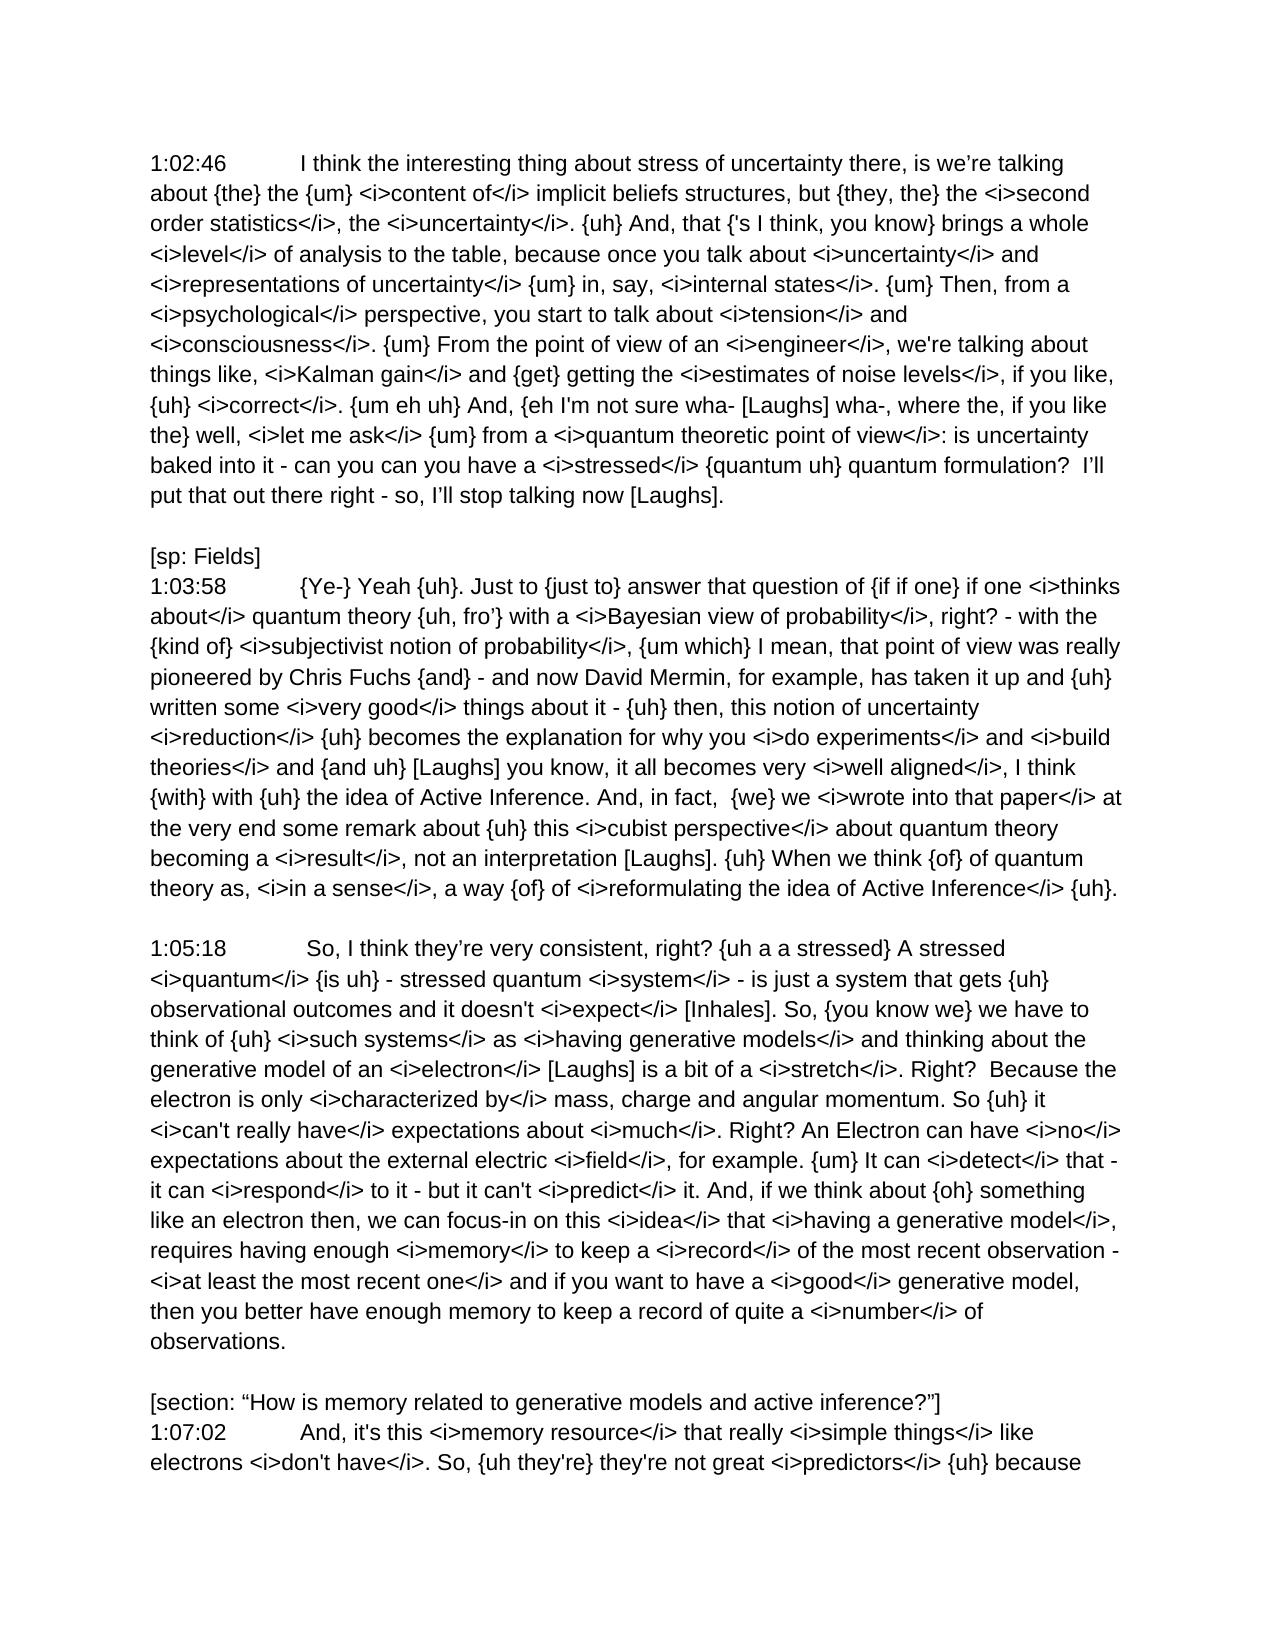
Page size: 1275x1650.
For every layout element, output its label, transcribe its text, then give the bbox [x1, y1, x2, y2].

text [sp: Fields] [150, 543, 1125, 569]
text [section: “How is memory related to generative models and active inference?”] [150, 1388, 1125, 1415]
text 1:03:58 {Ye-} Yeah {uh}. Just to {just to} answer that question of {if if one} if one <i>thinks about</i> quantum theory {uh, fro’} with a <i>Bayesian view of probability</i>, right? - with the {kind of} <i>subjectivist notion of probability</i>, {um which} I mean, that point of view was really pioneered by Chris Fuchs {and} - and now David Mermin, for example, has taken it up and {uh} written some <i>very good</i> things about it - {uh} then, this notion of uncertainty <i>reduction</i> {uh} becomes the explanation for why you <i>do experiments</i> and <i>build theories</i> and {and uh} [Laughs] you know, it all becomes very <i>well aligned</i>, I think {with} with {uh} the idea of Active Inference. And, in fact, {we} we <i>wrote into that paper</i> at the very end some remark about {uh} this <i>cubist perspective</i> about quantum theory becoming a <i>result</i>, not an interpretation [Laughs]. {uh} When we think {of} of quantum theory as, <i>in a sense</i>, a way {of} of <i>reformulating the idea of Active Inference</i> {uh}. [150, 573, 1125, 901]
text 1:02:46 I think the interesting thing about stress of uncertainty there, is we’re talking about {the} the {um} <i>content of</i> implicit beliefs structures, but {they, the} the <i>second order statistics</i>, the <i>uncertainty</i>. {uh} And, that {'s I think, you know} brings a whole <i>level</i> of analysis to the table, because once you talk about <i>uncertainty</i> and <i>representations of uncertainty</i> {um} in, say, <i>internal states</i>. {um} Then, from a <i>psychological</i> perspective, you start to talk about <i>tension</i> and <i>consciousness</i>. {um} From the point of view of an <i>engineer</i>, we're talking about things like, <i>Kalman gain</i> and {get} getting the <i>estimates of noise levels</i>, if you like, {uh} <i>correct</i>. {um eh uh} And, {eh I'm not sure wha- [Laughs] wha-, where the, if you like the} well, <i>let me ask</i> {um} from a <i>quantum theoretic point of view</i>: is uncertainty baked into it - can you can you have a <i>stressed</i> {quantum uh} quantum formulation? I’ll put that out there right - so, I’ll stop talking now [Laughs]. [150, 150, 1125, 509]
text 1:05:18 So, I think they’re very consistent, right? {uh a a stressed} A stressed <i>quantum</i> {is uh} - stressed quantum <i>system</i> - is just a system that gets {uh} observational outcomes and it doesn't <i>expect</i> [Inhales]. So, {you know we} we have to think of {uh} <i>such systems</i> as <i>having generative models</i> and thinking about the generative model of an <i>electron</i> [Laughs] is a bit of a <i>stretch</i>. Right? Because the electron is only <i>characterized by</i> mass, charge and angular momentum. So {uh} it <i>can't really have</i> expectations about <i>much</i>. Right? An Electron can have <i>no</i> expectations about the external electric <i>field</i>, for example. {um} It can <i>detect</i> that - it can <i>respond</i> to it - but it can't <i>predict</i> it. And, if we think about {oh} something like an electron then, we can focus-in on this <i>idea</i> that <i>having a generative model</i>, requires having enough <i>memory</i> to keep a <i>record</i> of the most recent observation - <i>at least the most recent one</i> and if you want to have a <i>good</i> generative model, then you better have enough memory to keep a record of quite a <i>number</i> of observations. [150, 935, 1125, 1354]
text 1:07:02 And, it's this <i>memory resource</i> that really <i>simple things</i> like electrons <i>don't have</i>. So, {uh they're} they're not great <i>predictors</i> {uh} because [150, 1419, 1125, 1475]
